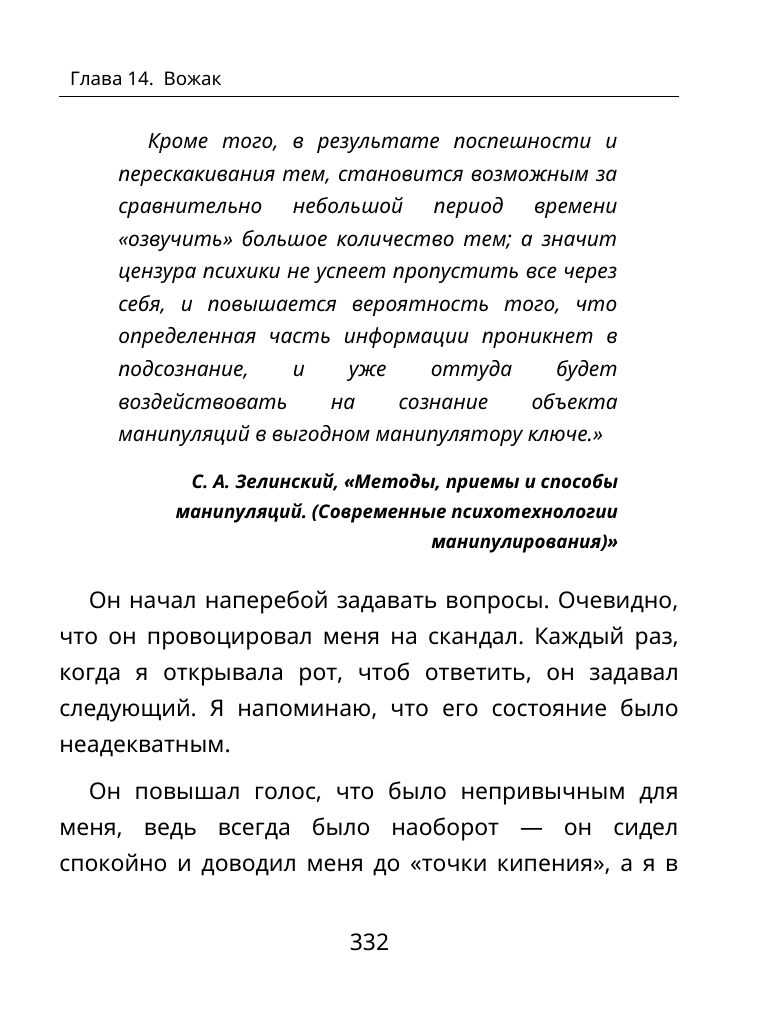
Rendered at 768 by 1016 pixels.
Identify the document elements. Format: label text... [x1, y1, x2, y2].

text Кроме того, в результате поспешности и перескакивания тем, становится возможным за сравнительно небольшой период времени «озвучить» большое количество тем; а значит цензура психики не успеет пропустить все через себя, и повышается вероятность того, что определенная часть информации проникнет в подсознание, и уже оттуда будет воздействовать на сознание объекта манипуляций в выгодном манипулятору ключе.» [118, 126, 620, 448]
text Он начал наперебой задавать вопросы. Очевидно, что он провоцировал меня на скандал. Каждый раз, когда я открывала рот, чтоб ответить, он задавал следующий. Я напоминаю, что его состояние было неадекватным. [59, 584, 679, 759]
text Он повышал голос, что было непривычным для меня, ведь всегда было наоборот — он сидел спокойно и доводил меня до «точки кипения», а я в [59, 775, 679, 878]
text С. А. Зелинский, «Методы, приемы и способы манипуляций. (Современные психотехнологии манипулирования)» [118, 464, 620, 554]
